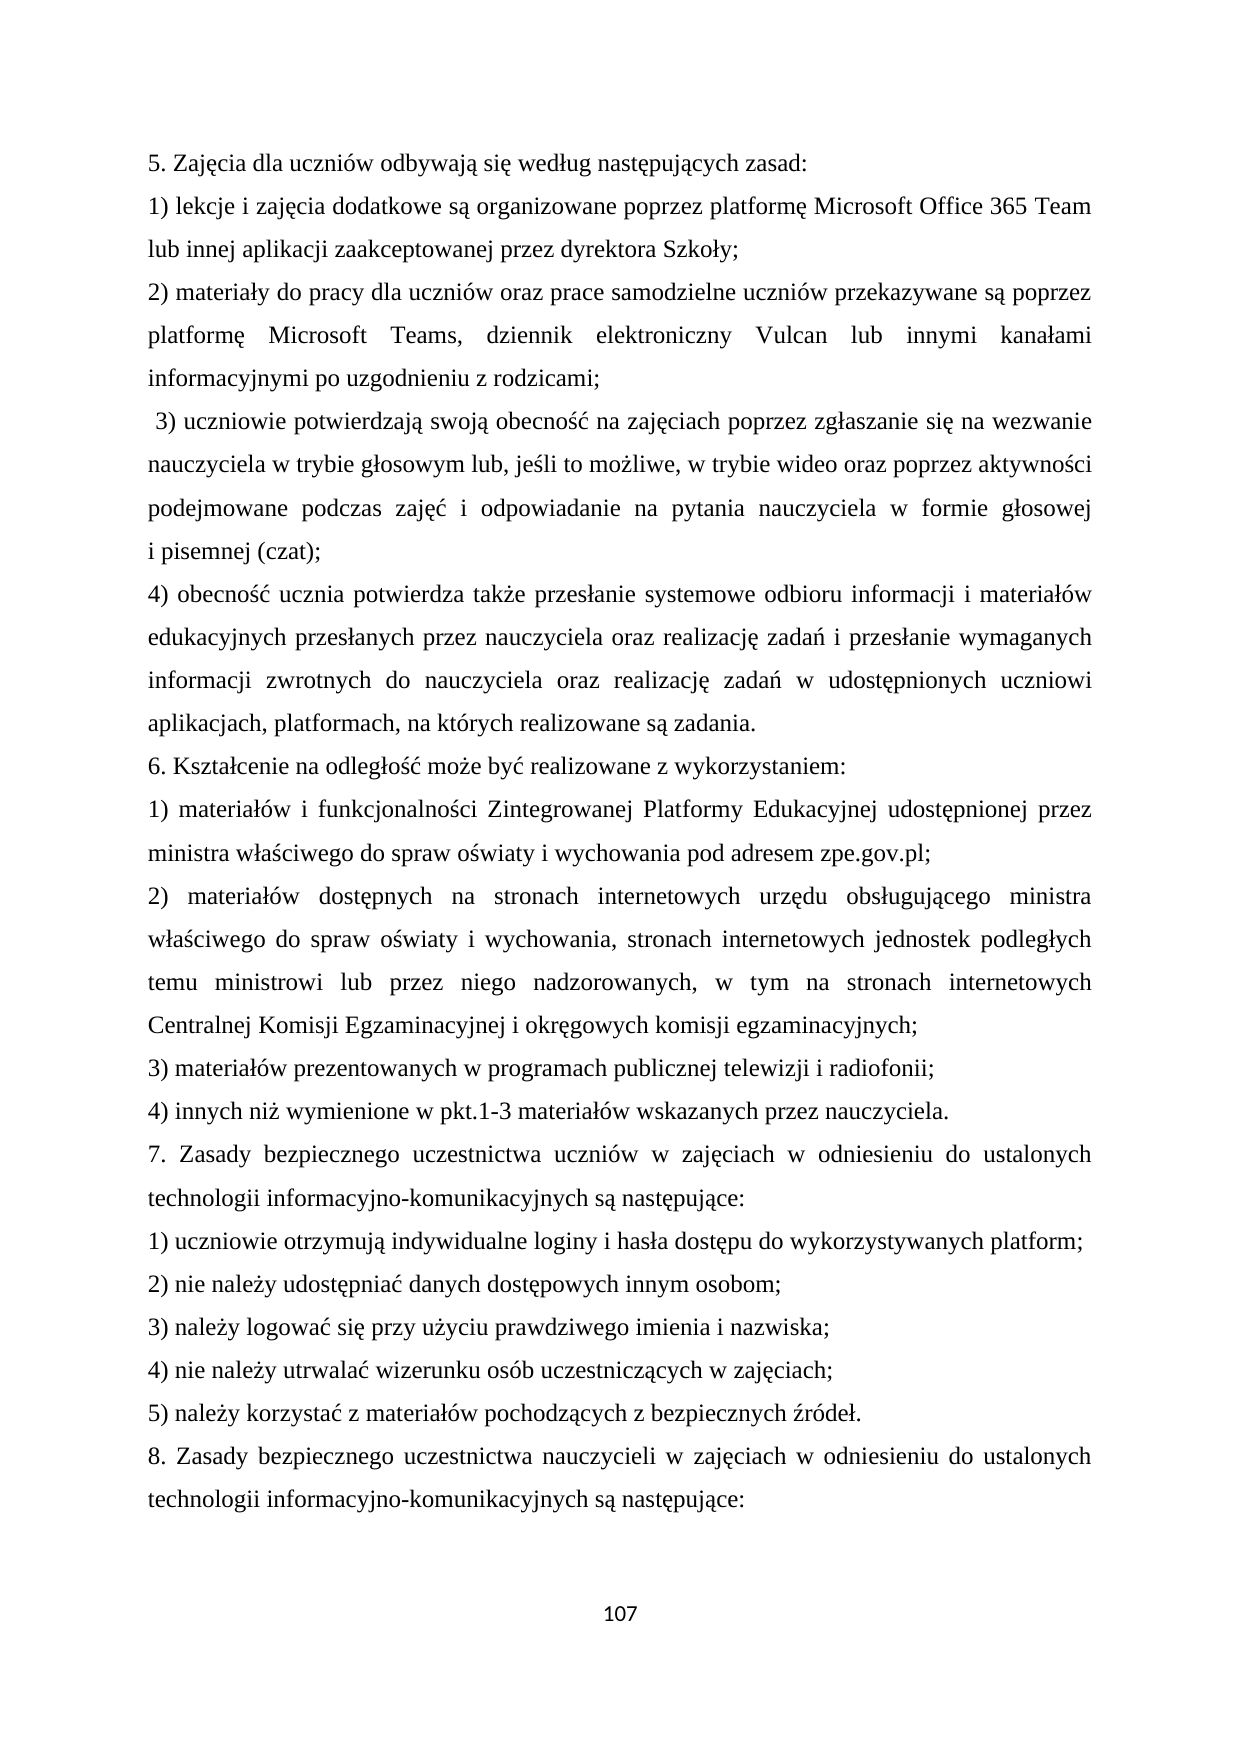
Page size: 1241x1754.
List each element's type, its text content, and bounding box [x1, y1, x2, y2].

text 2) materiały do pracy dla uczniów oraz prace samodzielne uczniów przekazywane są poprzez platformę Microsoft Teams, dziennik elektroniczny Vulcan lub innymi kanałami informacyjnymi po uzgodnieniu z rodzicami; [148, 277, 1093, 392]
text 1) materiałów i funkcjonalności Zintegrowanej Platformy Edukacyjnej udostępnionej przez ministra właściwego do spraw oświaty i wychowania pod adresem zpe.gov.pl; [148, 794, 1093, 866]
text 3) uczniowie potwierdzają swoją obecność na zajęciach poprzez zgłaszanie się na wezwanie nauczyciela w trybie głosowym lub, jeśli to możliwe, w trybie wideo oraz poprzez aktywności podejmowane podczas zajęć i odpowiadanie na pytania nauczyciela w formie głosowej i pisemnej (czat); [148, 406, 1093, 564]
text 4) innych niż wymienione w pkt.1-3 materiałów wskazanych przez nauczyciela. [148, 1096, 1093, 1125]
text 4) obecność ucznia potwierdza także przesłanie systemowe odbioru informacji i materiałów edukacyjnych przesłanych przez nauczyciela oraz realizację zadań i przesłanie wymaganych informacji zwrotnych do nauczyciela oraz realizację zadań w udostępnionych uczniowi aplikacjach, platformach, na których realizowane są zadania. [148, 579, 1093, 737]
text 1) lekcje i zajęcia dodatkowe są organizowane poprzez platformę Microsoft Office 365 Team lub innej aplikacji zaakceptowanej przez dyrektora Szkoły; [148, 191, 1093, 263]
text 5) należy korzystać z materiałów pochodzących z bezpiecznych źródeł. [148, 1398, 1093, 1427]
text 3) materiałów prezentowanych w programach publicznej telewizji i radiofonii; [148, 1053, 1093, 1082]
text 7. Zasady bezpiecznego uczestnictwa uczniów w zajęciach w odniesieniu do ustalonych technologii informacyjno-komunikacyjnych są następujące: [148, 1139, 1093, 1211]
text 3) należy logować się przy użyciu prawdziwego imienia i nazwiska; [148, 1312, 1093, 1341]
text 4) nie należy utrwalać wizerunku osób uczestniczących w zajęciach; [148, 1355, 1093, 1384]
text 8. Zasady bezpiecznego uczestnictwa nauczycieli w zajęciach w odniesieniu do ustalonych technologii informacyjno-komunikacyjnych są następujące: [148, 1441, 1093, 1513]
text 1) uczniowie otrzymują indywidualne loginy i hasła dostępu do wykorzystywanych platform; [148, 1226, 1093, 1254]
text 6. Kształcenie na odległość może być realizowane z wykorzystaniem: [148, 751, 1093, 780]
text 2) materiałów dostępnych na stronach internetowych urzędu obsługującego ministra właściwego do spraw oświaty i wychowania, stronach internetowych jednostek podległych temu ministrowi lub przez niego nadzorowanych, w tym na stronach internetowych Centralnej Komisji Egzaminacyjnej i okręgowych komisji egzaminacyjnych; [148, 881, 1093, 1039]
text 5. Zajęcia dla uczniów odbywają się według następujących zasad: [148, 148, 1093, 176]
text 2) nie należy udostępniać danych dostępowych innym osobom; [148, 1269, 1093, 1298]
